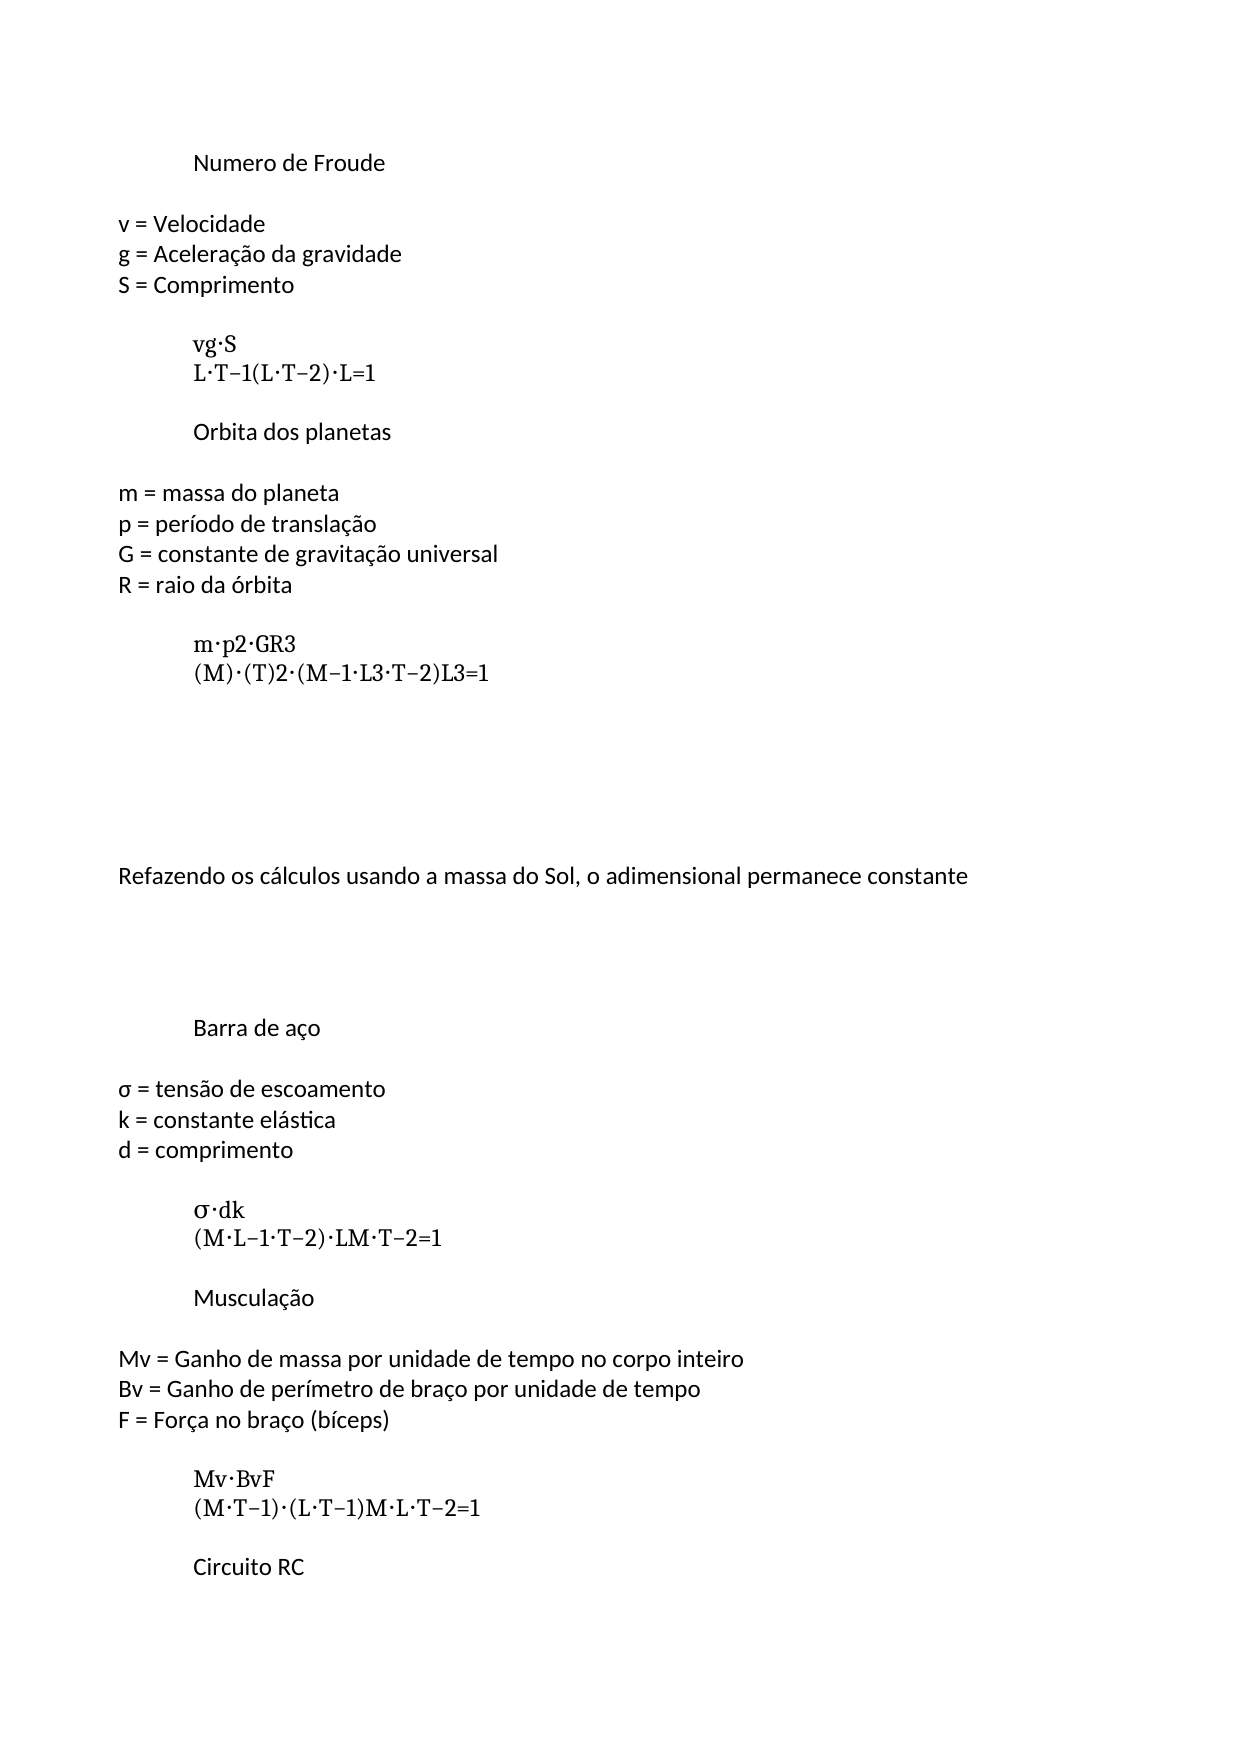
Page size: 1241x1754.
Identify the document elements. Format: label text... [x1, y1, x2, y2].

text Mv⋅BvF [118, 1465, 1122, 1494]
text g = Aceleração da gravidade [118, 238, 1122, 269]
text L⋅T−1(L⋅T−2)⋅L=1 [118, 359, 1122, 387]
text m⋅p2⋅GR3 [118, 630, 1122, 659]
text p = período de translação [118, 508, 1122, 538]
text (M⋅L−1⋅T−2)⋅LM⋅T−2=1 [118, 1224, 1122, 1253]
text Numero de Froude [118, 147, 1122, 177]
text vg⋅S [118, 330, 1122, 359]
text Musculação [118, 1282, 1122, 1312]
text (M)⋅(T)2⋅(M−1⋅L3⋅T−2)L3=1 [118, 659, 1122, 687]
text v = Velocidade [118, 208, 1122, 238]
text σ⋅dk [118, 1196, 1122, 1224]
text G = constante de gravitação universal [118, 538, 1122, 569]
text Circuito RC [118, 1551, 1122, 1582]
text R = raio da órbita [118, 569, 1122, 599]
text Orbita dos planetas [118, 416, 1122, 447]
text σ = tensão de escoamento [118, 1073, 1122, 1104]
text Barra de aço [118, 1012, 1122, 1043]
text (M⋅T−1)⋅(L⋅T−1)M⋅L⋅T−2=1 [118, 1494, 1122, 1522]
text Mv = Ganho de massa por unidade de tempo no corpo inteiro [118, 1343, 1122, 1373]
text m = massa do planeta [118, 477, 1122, 508]
text S = Comprimento [118, 269, 1122, 299]
text Refazendo os cálculos usando a massa do Sol, o adimensional permanece constante [118, 860, 1122, 890]
text k = constante elástica [118, 1104, 1122, 1134]
text F = Força no braço (bíceps) [118, 1404, 1122, 1434]
text d = comprimento [118, 1134, 1122, 1165]
text Bv = Ganho de perímetro de braço por unidade de tempo [118, 1373, 1122, 1404]
